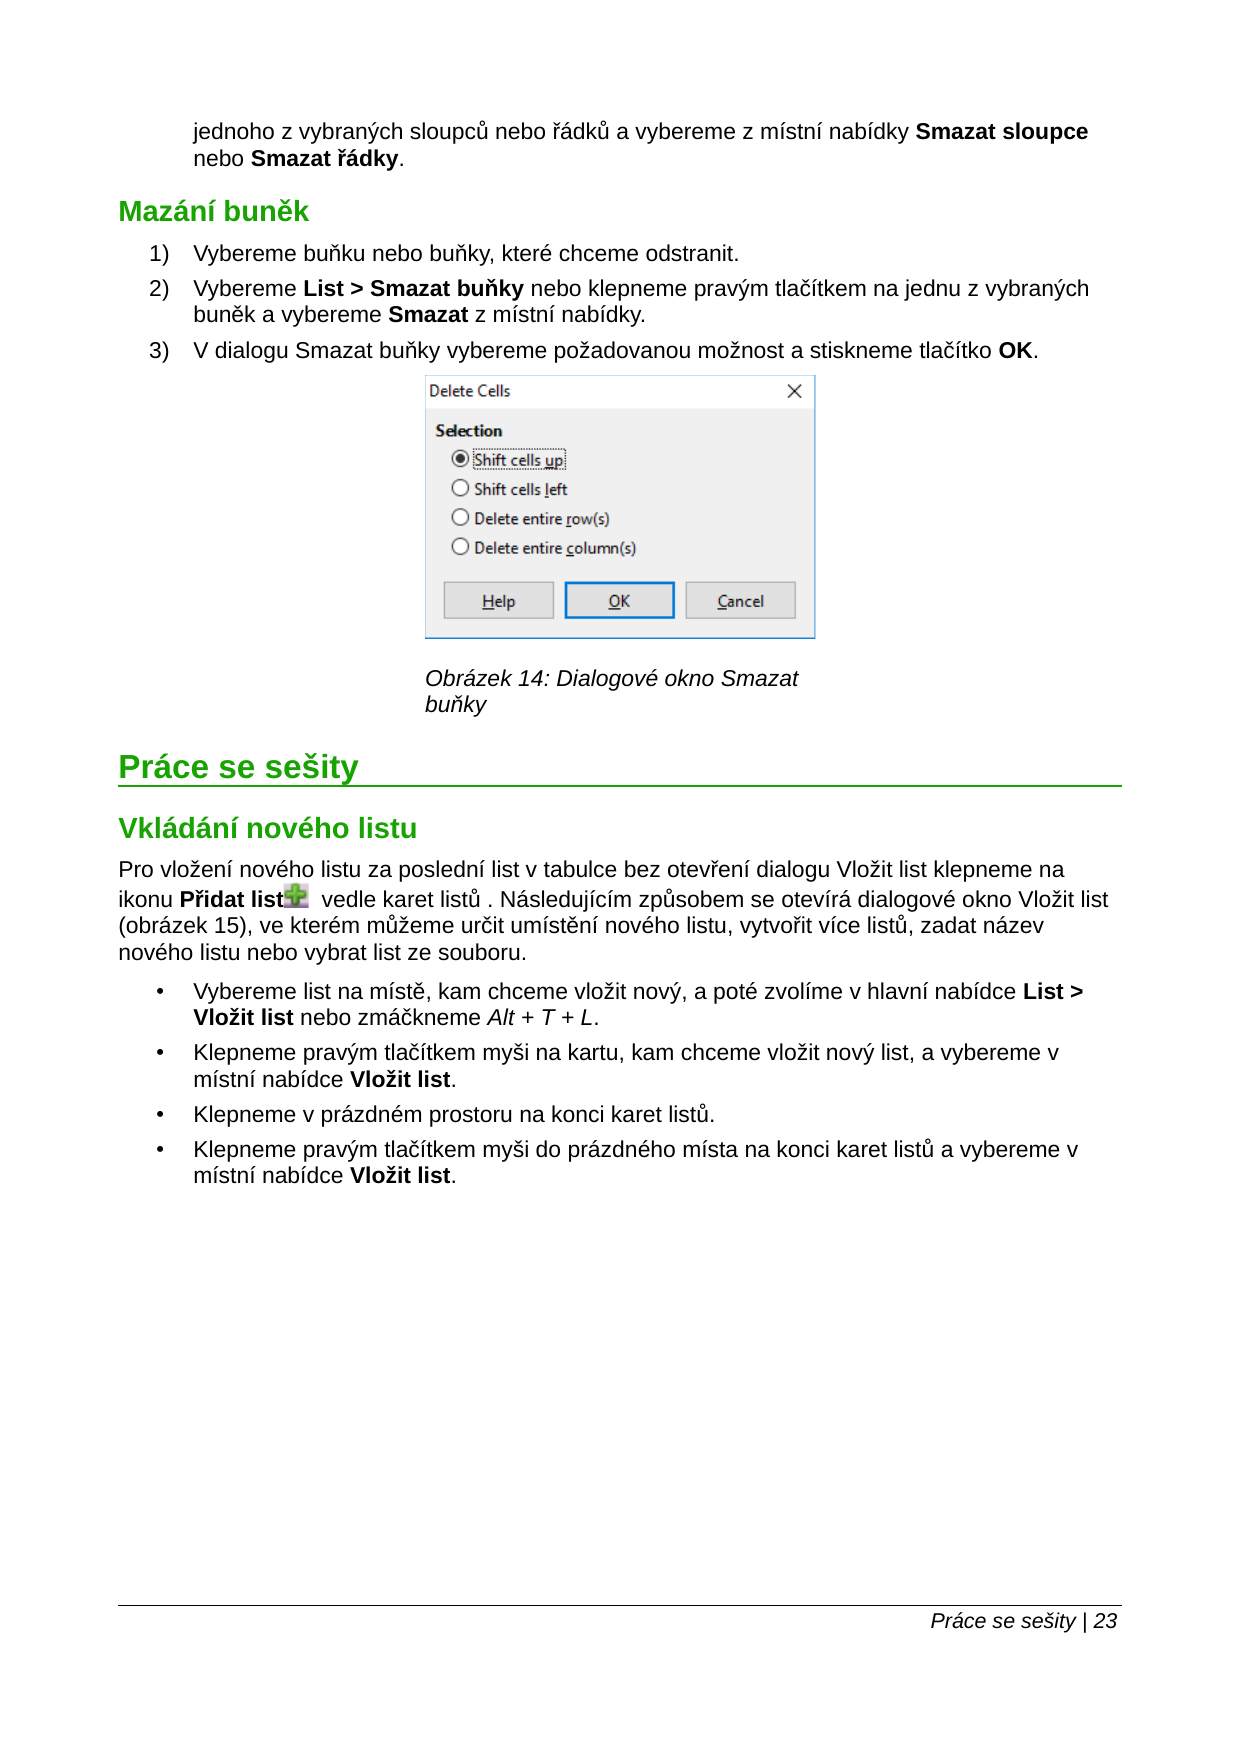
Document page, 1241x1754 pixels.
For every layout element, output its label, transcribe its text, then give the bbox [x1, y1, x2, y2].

list Vybereme buňku nebo buňky, které chceme odstranit. [169, 240, 1122, 266]
list V dialogu Smazat buňky vybereme požadovanou možnost a stiskneme tlačítko OK. [169, 337, 1122, 363]
subtitle Vkládání nového listu [118, 811, 1122, 844]
subtitle Mazání buněk [118, 194, 1122, 228]
subtitle Práce se sešity [118, 747, 1122, 785]
list jednoho z vybraných sloupců nebo řádků a vybereme z místní nabídky Smazat sloupce nebo Smazat řádky. [156, 118, 1122, 171]
picture [425, 375, 816, 639]
text Pro vložení nového listu za poslední list v tabulce bez otevření dialogu Vložit list klepneme na ikonu Přidat list vedle karet listů . Následujícím způsobem se otevírá dialogové okno Vložit list (obrázek 15), ve kterém můžeme určit umístění nového listu, vytvořit více listů, zadat název nového listu nebo vybrat list ze souboru. [118, 856, 1122, 965]
list Vybereme list na místě, kam chceme vložit nový, a poté zvolíme v hlavní nabídce List > Vložit list nebo zmáčkneme Alt + T + L. [156, 978, 1122, 1030]
text Obrázek 14: Dialogové okno Smazat buňky [425, 639, 815, 717]
list Klepneme pravým tlačítkem myši na kartu, kam chceme vložit nový list, a vybereme v místní nabídce Vložit list. [156, 1039, 1122, 1092]
picture [283, 882, 309, 908]
list Klepneme v prázdném prostoru na konci karet listů. [156, 1101, 1122, 1127]
list Vybereme List > Smazat buňky nebo klepneme pravým tlačítkem na jednu z vybraných buněk a vybereme Smazat z místní nabídky. [169, 275, 1122, 328]
list Klepneme pravým tlačítkem myši do prázdného místa na konci karet listů a vybereme v místní nabídce Vložit list. [156, 1136, 1122, 1189]
